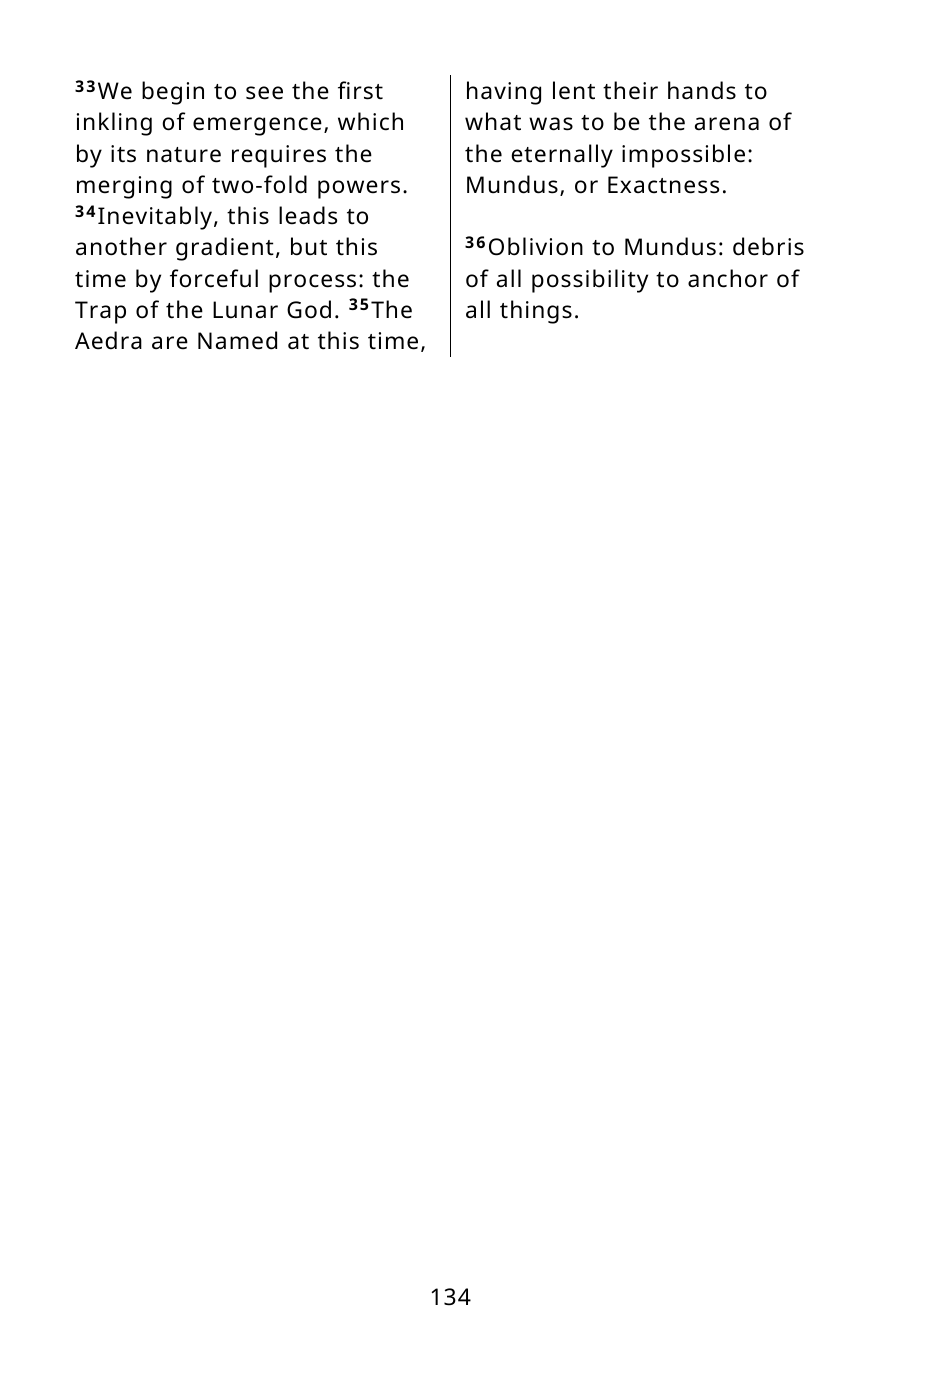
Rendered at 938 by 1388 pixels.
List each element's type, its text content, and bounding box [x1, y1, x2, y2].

text 33We begin to see the first inkling of emergence, which by its nature requires the merging of two-fold powers. 34Inevitably, this leads to another gradient, but this time by forceful process: the Trap of the Lunar God. 35The Aedra are Named at this time, [75, 75, 435, 356]
text having lent their hands to what was to be the arena of the eternally impossible: Mundus, or Exactness. [465, 75, 825, 200]
text 36Oblivion to Mundus: debris of all possibility to anchor of all things. [465, 231, 825, 325]
